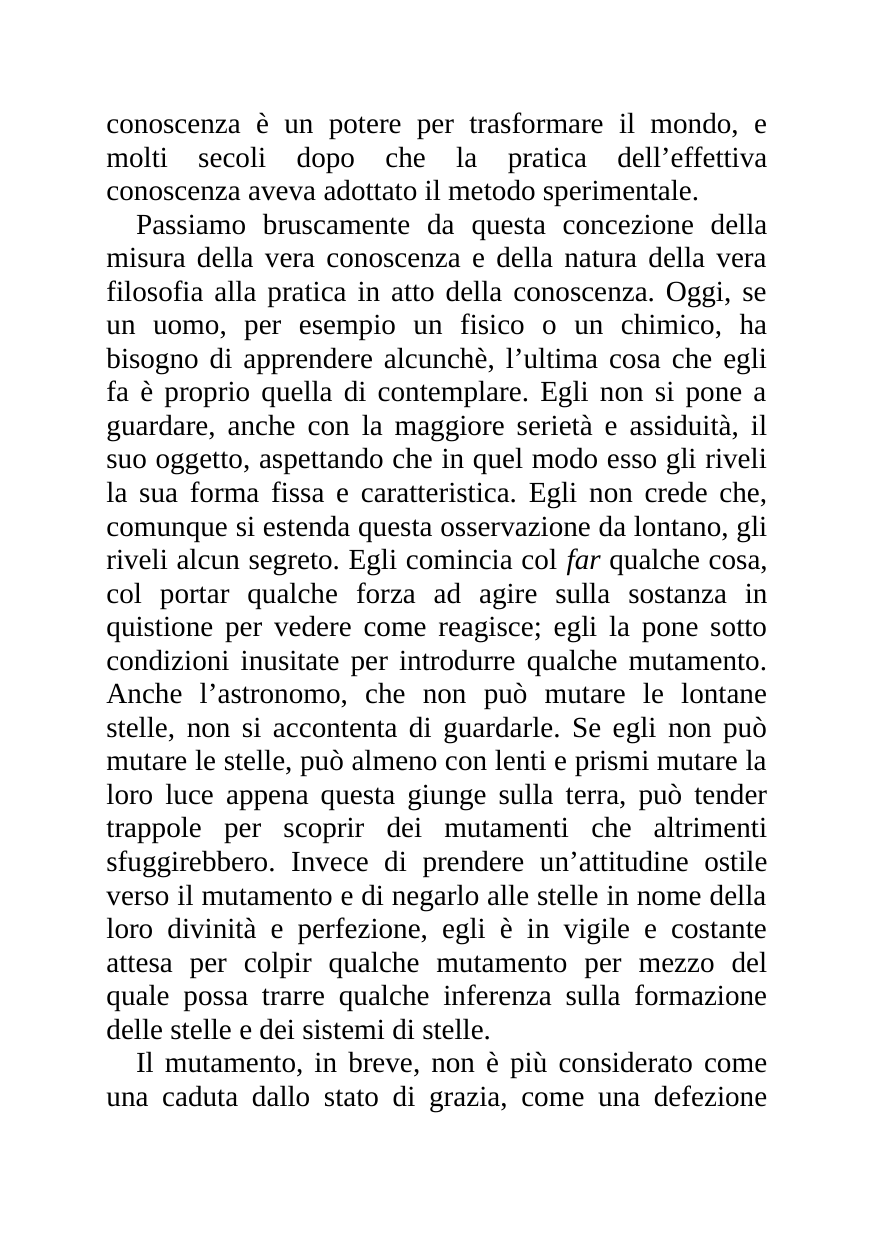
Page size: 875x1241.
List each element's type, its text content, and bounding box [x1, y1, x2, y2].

text Passiamo bruscamente da questa concezione della misura della vera conoscenza e della natura della vera filosofia alla pratica in atto della conoscenza. Oggi, se un uomo, per esempio un fisico o un chimico, ha bisogno di apprendere alcunchè, l’ultima cosa che egli fa è proprio quella di contemplare. Egli non si pone a guardare, anche con la maggiore serietà e assiduità, il suo oggetto, aspettando che in quel modo esso gli riveli la sua forma fissa e caratteristica. Egli non crede che, comunque si estenda questa osservazione da lontano, gli riveli alcun segreto. Egli comincia col far qualche cosa, col portar qualche forza ad agire sulla sostanza in quistione per vedere come reagisce; egli la pone sotto condizioni inusitate per introdurre qualche mutamento. Anche l’astronomo, che non può mutare le lontane stelle, non si accontenta di guardarle. Se egli non può mutare le stelle, può almeno con lenti e prismi mutare la loro luce appena questa giunge sulla terra, può tender trappole per scoprir dei mutamenti che altrimenti sfuggirebbero. Invece di prendere un’attitudine ostile verso il mutamento e di negarlo alle stelle in nome della loro divinità e perfezione, egli è in vigile e costante attesa per colpir qualche mutamento per mezzo del quale possa trarre qualche inferenza sulla formazione delle stelle e dei sistemi di stelle. [106, 207, 768, 1045]
text Il mutamento, in breve, non è più considerato come una caduta dallo stato di grazia, come una defezione [106, 1045, 768, 1112]
text conoscenza è un potere per trasformare il mondo, e molti secoli dopo che la pratica dell’effettiva conoscenza aveva adottato il metodo sperimentale. [106, 106, 768, 207]
